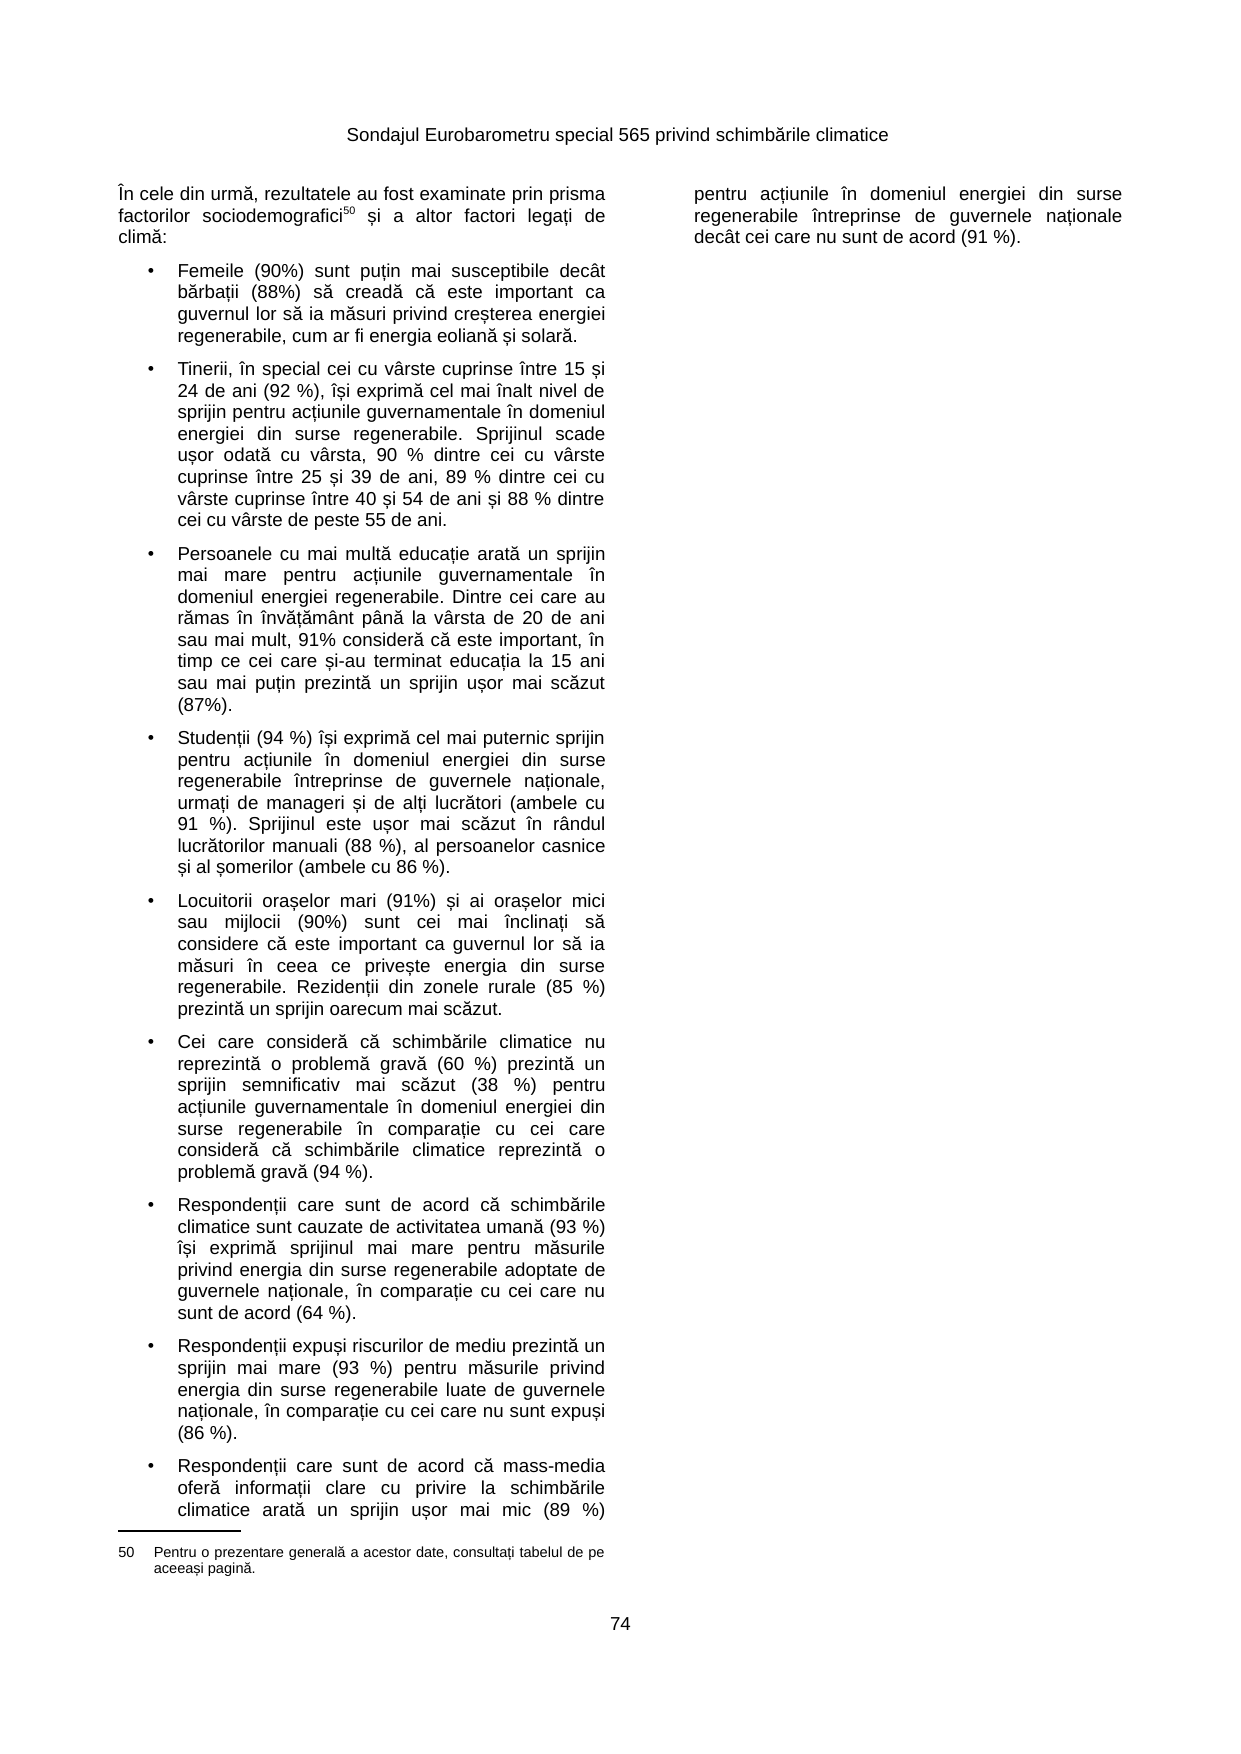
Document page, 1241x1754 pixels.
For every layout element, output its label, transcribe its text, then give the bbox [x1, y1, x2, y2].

list Respondenții care sunt de acord că schimbările climatice sunt cauzate de activitatea umană (93 %) își exprimă sprijinul mai mare pentru măsurile privind energia din surse regenerabile adoptate de guvernele naționale, în comparație cu cei care nu sunt de acord (64 %). [148, 1194, 605, 1323]
list Persoanele cu mai multă educație arată un sprijin mai mare pentru acțiunile guvernamentale în domeniul energiei regenerabile. Dintre cei care au rămas în învățământ până la vârsta de 20 de ani sau mai mult, 91% consideră că este important, în timp ce cei care și-au terminat educația la 15 ani sau mai puțin prezintă un sprijin ușor mai scăzut (87%). [148, 542, 605, 715]
text În cele din urmă, rezultatele au fost examinate prin prisma factorilor sociodemografici și a altor factori legați de climă: [118, 183, 605, 248]
list Studenții (94 %) își exprimă cel mai puternic sprijin pentru acțiunile în domeniul energiei din surse regenerabile întreprinse de guvernele naționale, urmați de manageri și de alți lucrători (ambele cu 91 %). Sprijinul este ușor mai scăzut în rândul lucrătorilor manuali (88 %), al persoanelor casnice și al șomerilor (ambele cu 86 %). [148, 727, 605, 878]
list Tinerii, în special cei cu vârste cuprinse între 15 și 24 de ani (92 %), își exprimă cel mai înalt nivel de sprijin pentru acțiunile guvernamentale în domeniul energiei din surse regenerabile. Sprijinul scade ușor odată cu vârsta, 90 % dintre cei cu vârste cuprinse între 25 și 39 de ani, 89 % dintre cei cu vârste cuprinse între 40 și 54 de ani și 88 % dintre cei cu vârste de peste 55 de ani. [148, 358, 605, 530]
list pentru acțiunile în domeniul energiei din surse regenerabile întreprinse de guvernele naționale decât cei care nu sunt de acord (91 %). [664, 183, 1122, 248]
text Pentru o prezentare generală a acestor date, consultați tabelul de pe aceeași pagină. [118, 1543, 605, 1577]
list Locuitorii orașelor mari (91%) și ai orașelor mici sau mijlocii (90%) sunt cei mai înclinați să considere că este important ca guvernul lor să ia măsuri în ceea ce privește energia din surse regenerabile. Rezidenții din zonele rurale (85 %) prezintă un sprijin oarecum mai scăzut. [148, 890, 605, 1019]
list Respondenții care sunt de acord că mass-media oferă informații clare cu privire la schimbările climatice arată un sprijin ușor mai mic (89 %) [148, 1455, 605, 1520]
list Femeile (90%) sunt puțin mai susceptibile decât bărbații (88%) să creadă că este important ca guvernul lor să ia măsuri privind creșterea energiei regenerabile, cum ar fi energia eoliană și solară. [148, 259, 605, 346]
list Respondenții expuși riscurilor de mediu prezintă un sprijin mai mare (93 %) pentru măsurile privind energia din surse regenerabile luate de guvernele naționale, în comparație cu cei care nu sunt expuși (86 %). [148, 1335, 605, 1443]
list Cei care consideră că schimbările climatice nu reprezintă o problemă gravă (60 %) prezintă un sprijin semnificativ mai scăzut (38 %) pentru acțiunile guvernamentale în domeniul energiei din surse regenerabile în comparație cu cei care consideră că schimbările climatice reprezintă o problemă gravă (94 %). [148, 1031, 605, 1182]
